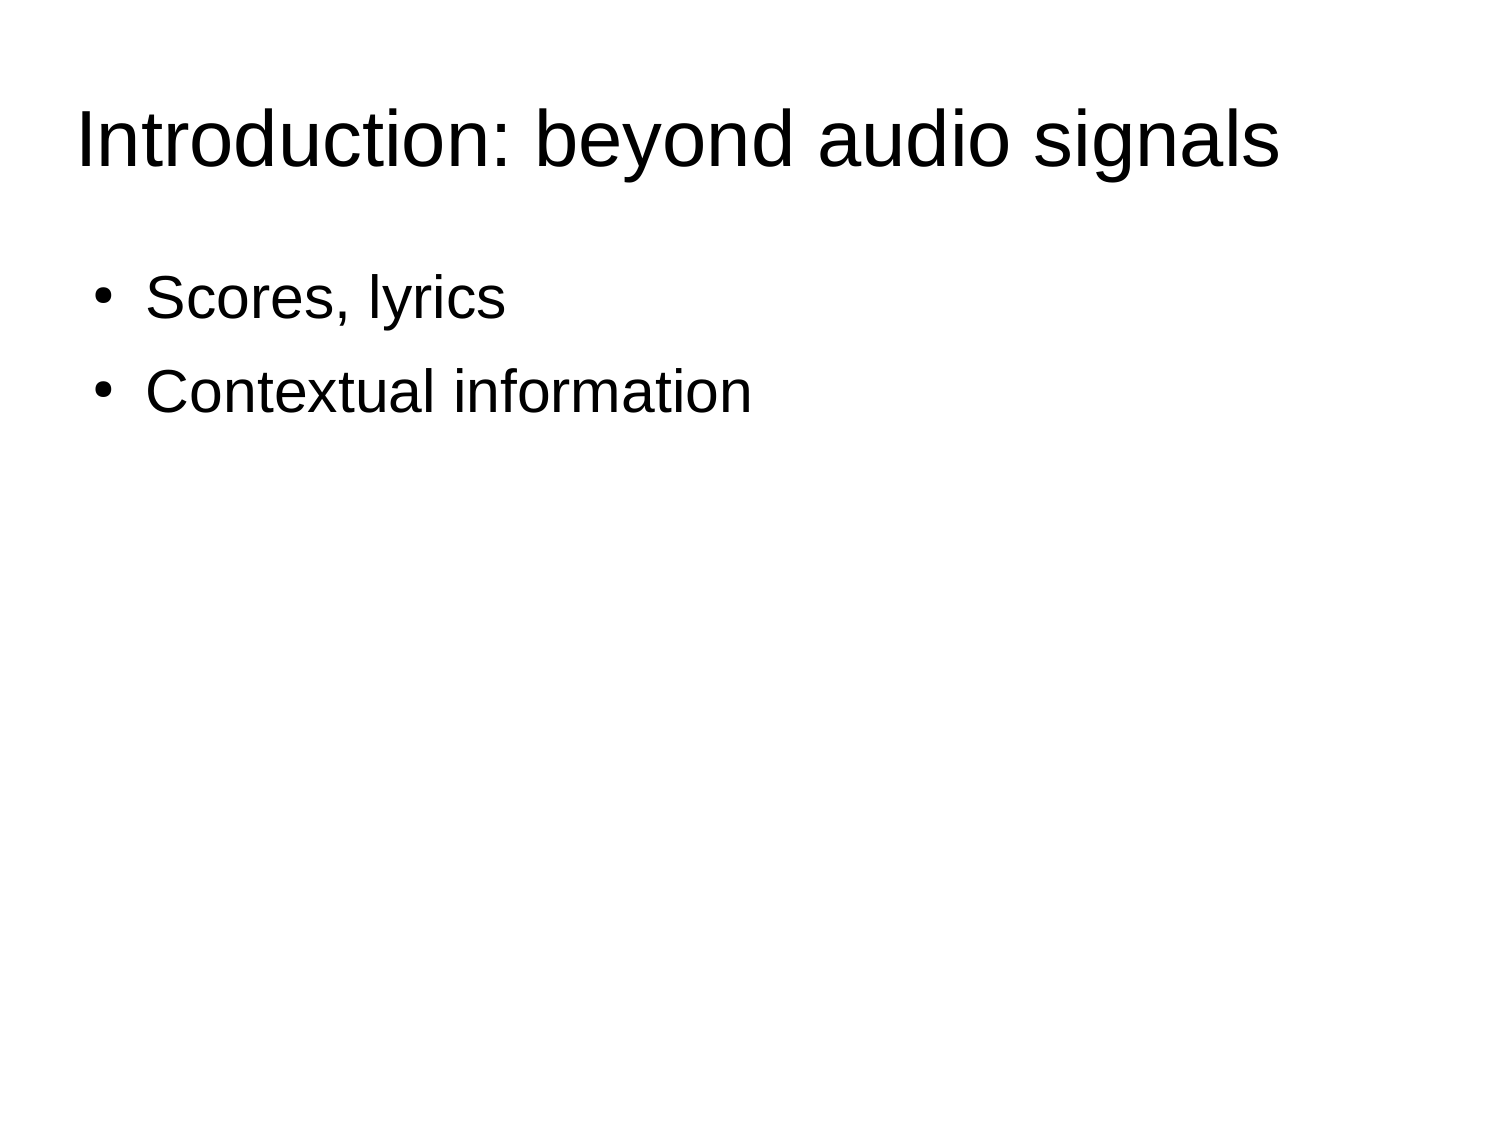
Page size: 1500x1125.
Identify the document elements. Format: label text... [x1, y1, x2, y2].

list Scores, lyrics Contextual information [75, 263, 1425, 916]
title Introduction: beyond audio signals [75, 44, 1425, 233]
